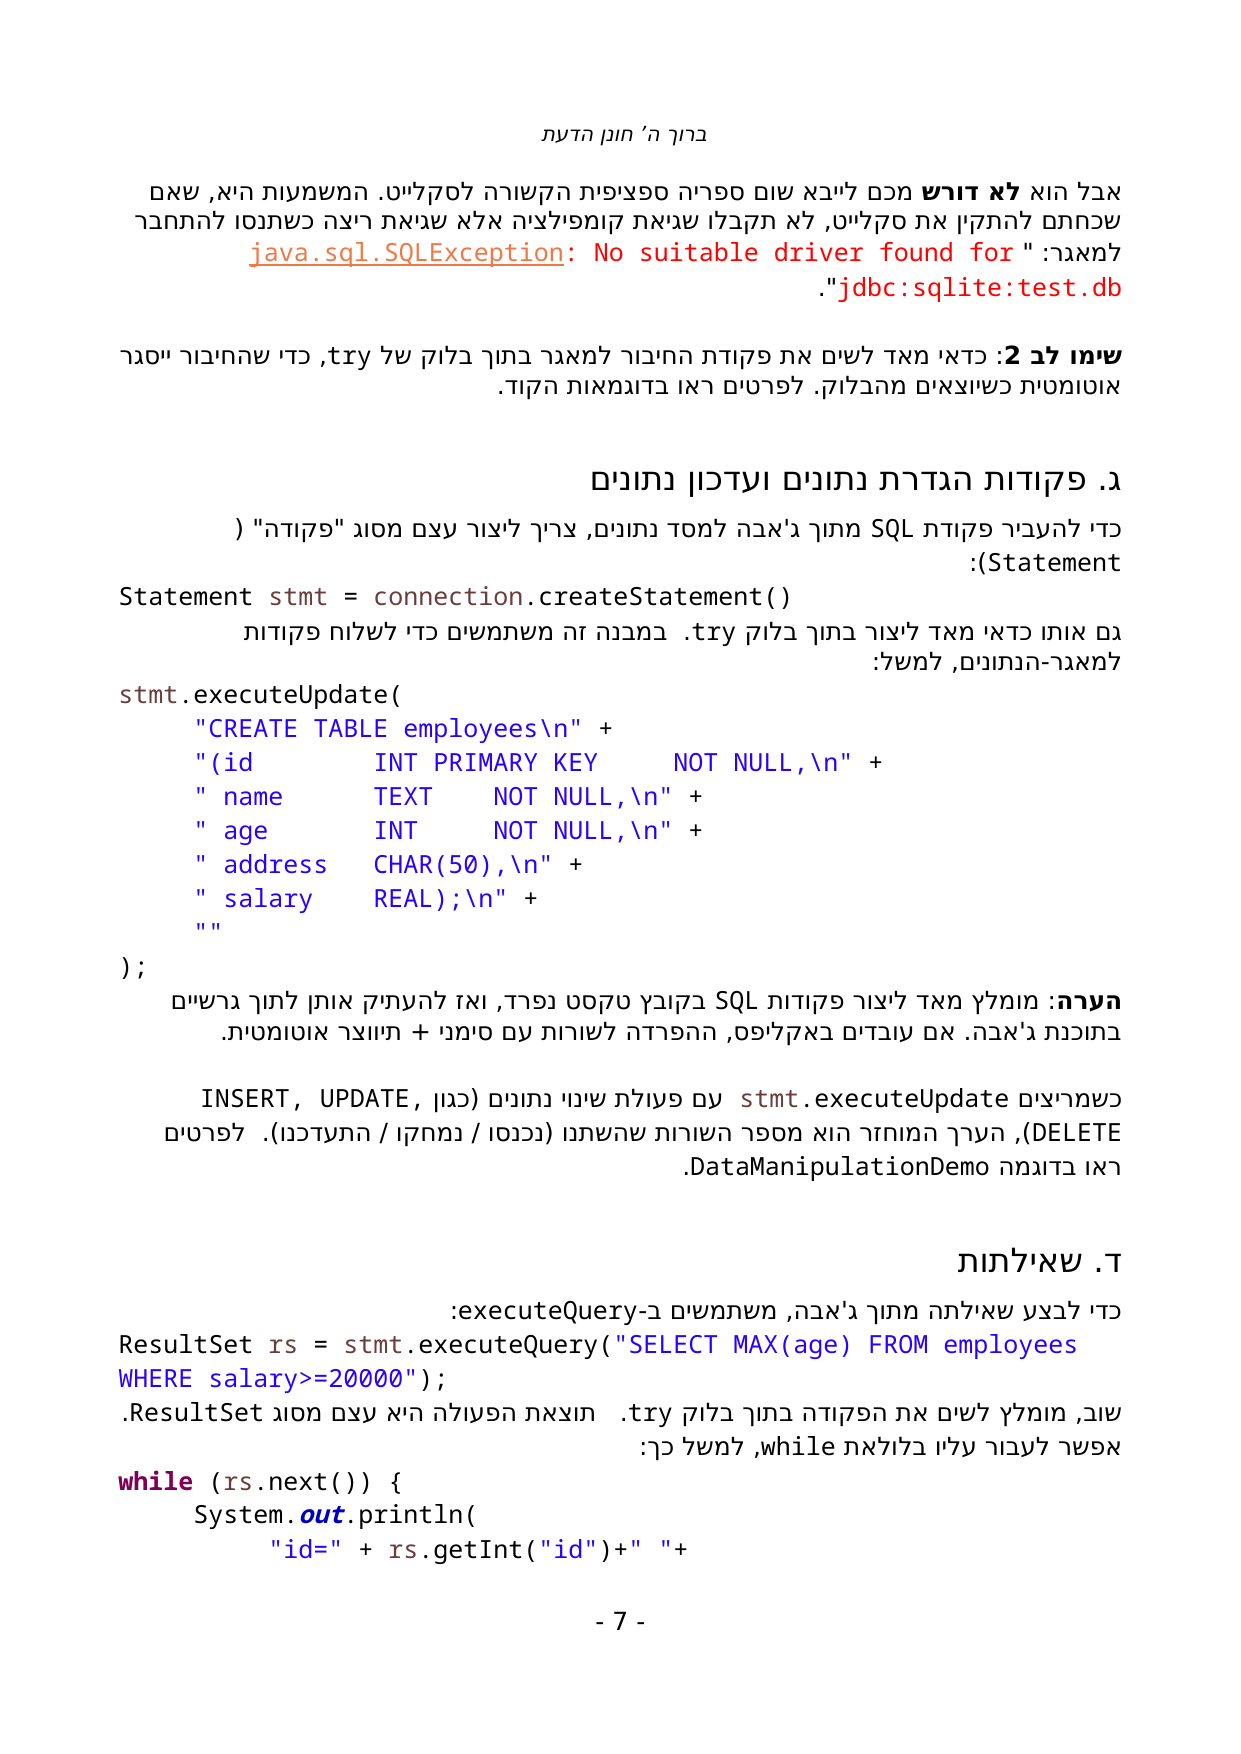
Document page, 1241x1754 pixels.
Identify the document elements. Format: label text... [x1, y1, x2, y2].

text כדי לבצע שאילתה מתוך ג'אבה, משתמשים ב-executeQuery: [118, 1293, 1122, 1327]
text הערה: מומלץ מאד ליצור פקודות SQL בקובץ טקסט נפרד, ואז להעתיק אותן לתוך גרשיים בתוכנת ג'אבה. אם עובדים באקליפס, ההפרדה לשורות עם סימני + תיווצר אוטומטית. [118, 983, 1122, 1046]
text System.out.println( [118, 1497, 1122, 1531]
text " name TEXT NOT NULL,\n" + [118, 778, 1122, 813]
text אבל הוא לא דורש מכם לייבא שום ספריה ספציפית הקשורה לסקלייט. המשמעות היא, שאם שכחתם להתקין את סקלייט, לא תקבלו שגיאת קומפילציה אלא שגיאת ריצה כשתנסו להתחבר למאגר: " java.sql.SQLException: No suitable driver found for jdbc:sqlite:test.db". [118, 177, 1122, 303]
text " salary REAL);\n" + [118, 881, 1122, 915]
text גם אותו כדאי מאד ליצור בתוך בלוק try. במבנה זה משתמשים כדי לשלוח פקודות למאגר-הנתונים, למשל: [118, 613, 1122, 676]
text כדי להעביר פקודת SQL מתוך ג'אבה למסד נתונים, צריך ליצור עצם מסוג "פקודה" (Statement): [118, 511, 1122, 579]
text " age INT NOT NULL,\n" + [118, 813, 1122, 847]
text "CREATE TABLE employees\n" + [118, 710, 1122, 744]
text כשמריצים stmt.executeUpdate עם פעולת שינוי נתונים (כגון INSERT, UPDATE, DELETE), הערך המוחזר הוא מספר השורות שהשתנו (נכנסו / נמחקו / התעדכנו). לפרטים ראו בדוגמה DataManipulationDemo. [118, 1080, 1122, 1182]
text while (rs.next()) { [118, 1463, 1122, 1497]
text שימו לב 2: כדאי מאד לשים את פקודת החיבור למאגר בתוך בלוק של try, כדי שהחיבור ייסגר אוטומטית כשיוצאים מהבלוק. לפרטים ראו בדוגמאות הקוד. [118, 337, 1122, 401]
subtitle ג. פקודות הגדרת נתונים ועדכון נתונים [118, 459, 1122, 498]
text stmt.executeUpdate( [118, 676, 1122, 710]
text "" [118, 915, 1122, 949]
text ResultSet rs = stmt.executeQuery("SELECT MAX(age) FROM employees WHERE salary>=20000"); [118, 1327, 1122, 1395]
text ); [118, 949, 1122, 983]
subtitle ד. שאילתות [118, 1241, 1122, 1280]
text "id=" + rs.getInt("id")+" "+ [118, 1531, 1122, 1565]
text "(id INT PRIMARY KEY NOT NULL,\n" + [118, 744, 1122, 778]
text Statement stmt = connection.createStatement() [118, 579, 1122, 613]
text שוב, מומלץ לשים את הפקודה בתוך בלוק try. תוצאת הפעולה היא עצם מסוג ResultSet. אפשר לעבור עליו בלולאת while, למשל כך: [118, 1395, 1122, 1463]
text " address CHAR(50),\n" + [118, 847, 1122, 881]
